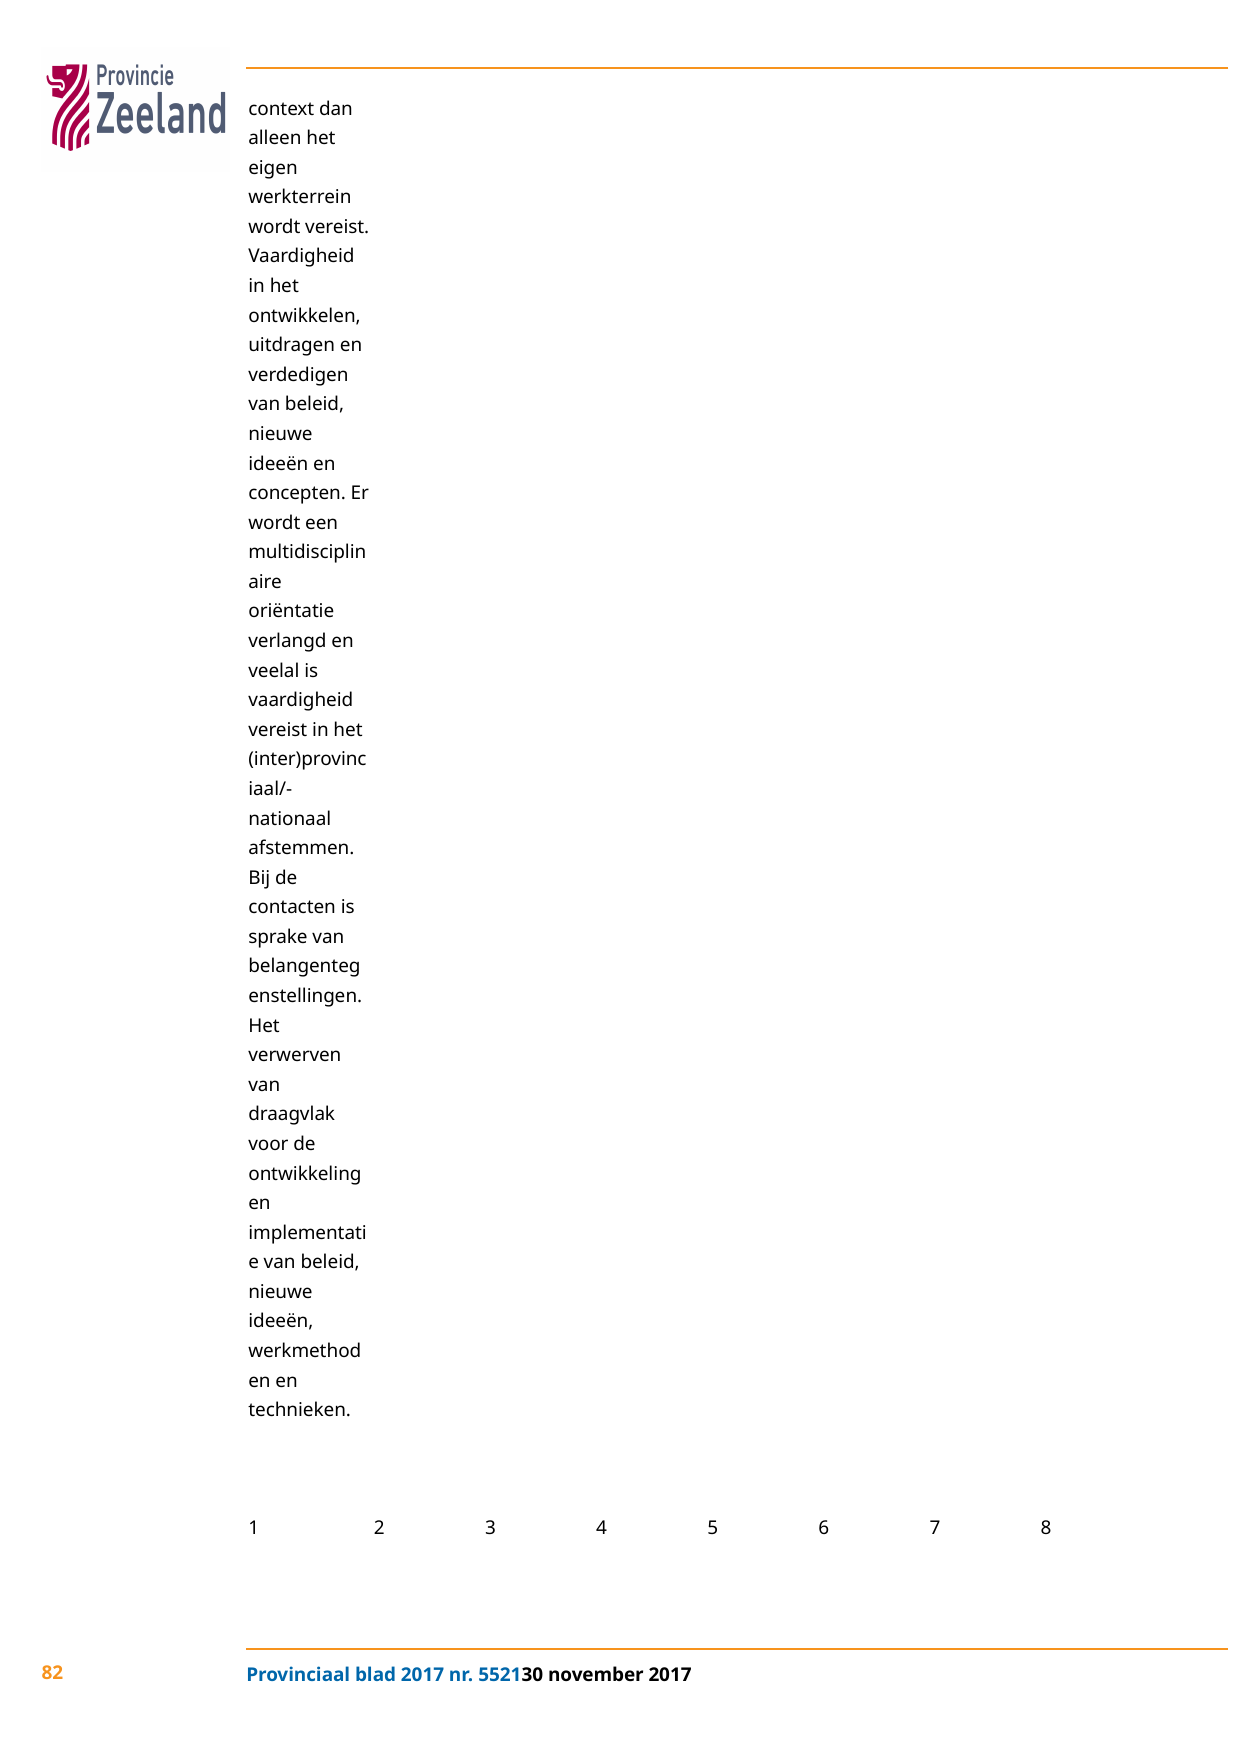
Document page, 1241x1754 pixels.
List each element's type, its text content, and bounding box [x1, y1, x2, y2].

table_cell [816, 95, 928, 1452]
table_header 8 [1040, 1485, 1152, 1569]
picture [41, 47, 231, 172]
table_cell [593, 95, 704, 1452]
table_header 4 [596, 1485, 707, 1569]
table_cell [928, 95, 1040, 1452]
table_header 5 [707, 1485, 818, 1569]
table_header 2 [374, 1485, 485, 1569]
table_header 1 [248, 1485, 374, 1569]
table_cell [481, 95, 593, 1452]
table_cell [1040, 95, 1152, 1452]
table_header 7 [929, 1485, 1040, 1569]
table_cell context dan alleen het eigen werkterrein wordt vereist. Vaardigheid in het ontwikkelen, uitdragen en verdedigen van beleid, nieuwe ideeën en concepten. Er wordt een multidisciplinaire oriëntatie verlangd en veelal is vaardigheid vereist in het (inter)provinciaal/-nationaal afstemmen. Bij de contacten is sprake van belangentegenstellingen. Het verwerven van draagvlak voor de ontwikkeling en implementatie van beleid, nieuwe ideeën, werkmethoden en technieken. [248, 95, 369, 1452]
table_header 6 [818, 1485, 929, 1569]
table_cell [705, 95, 816, 1452]
table_cell [369, 95, 481, 1452]
table_header 3 [485, 1485, 596, 1569]
